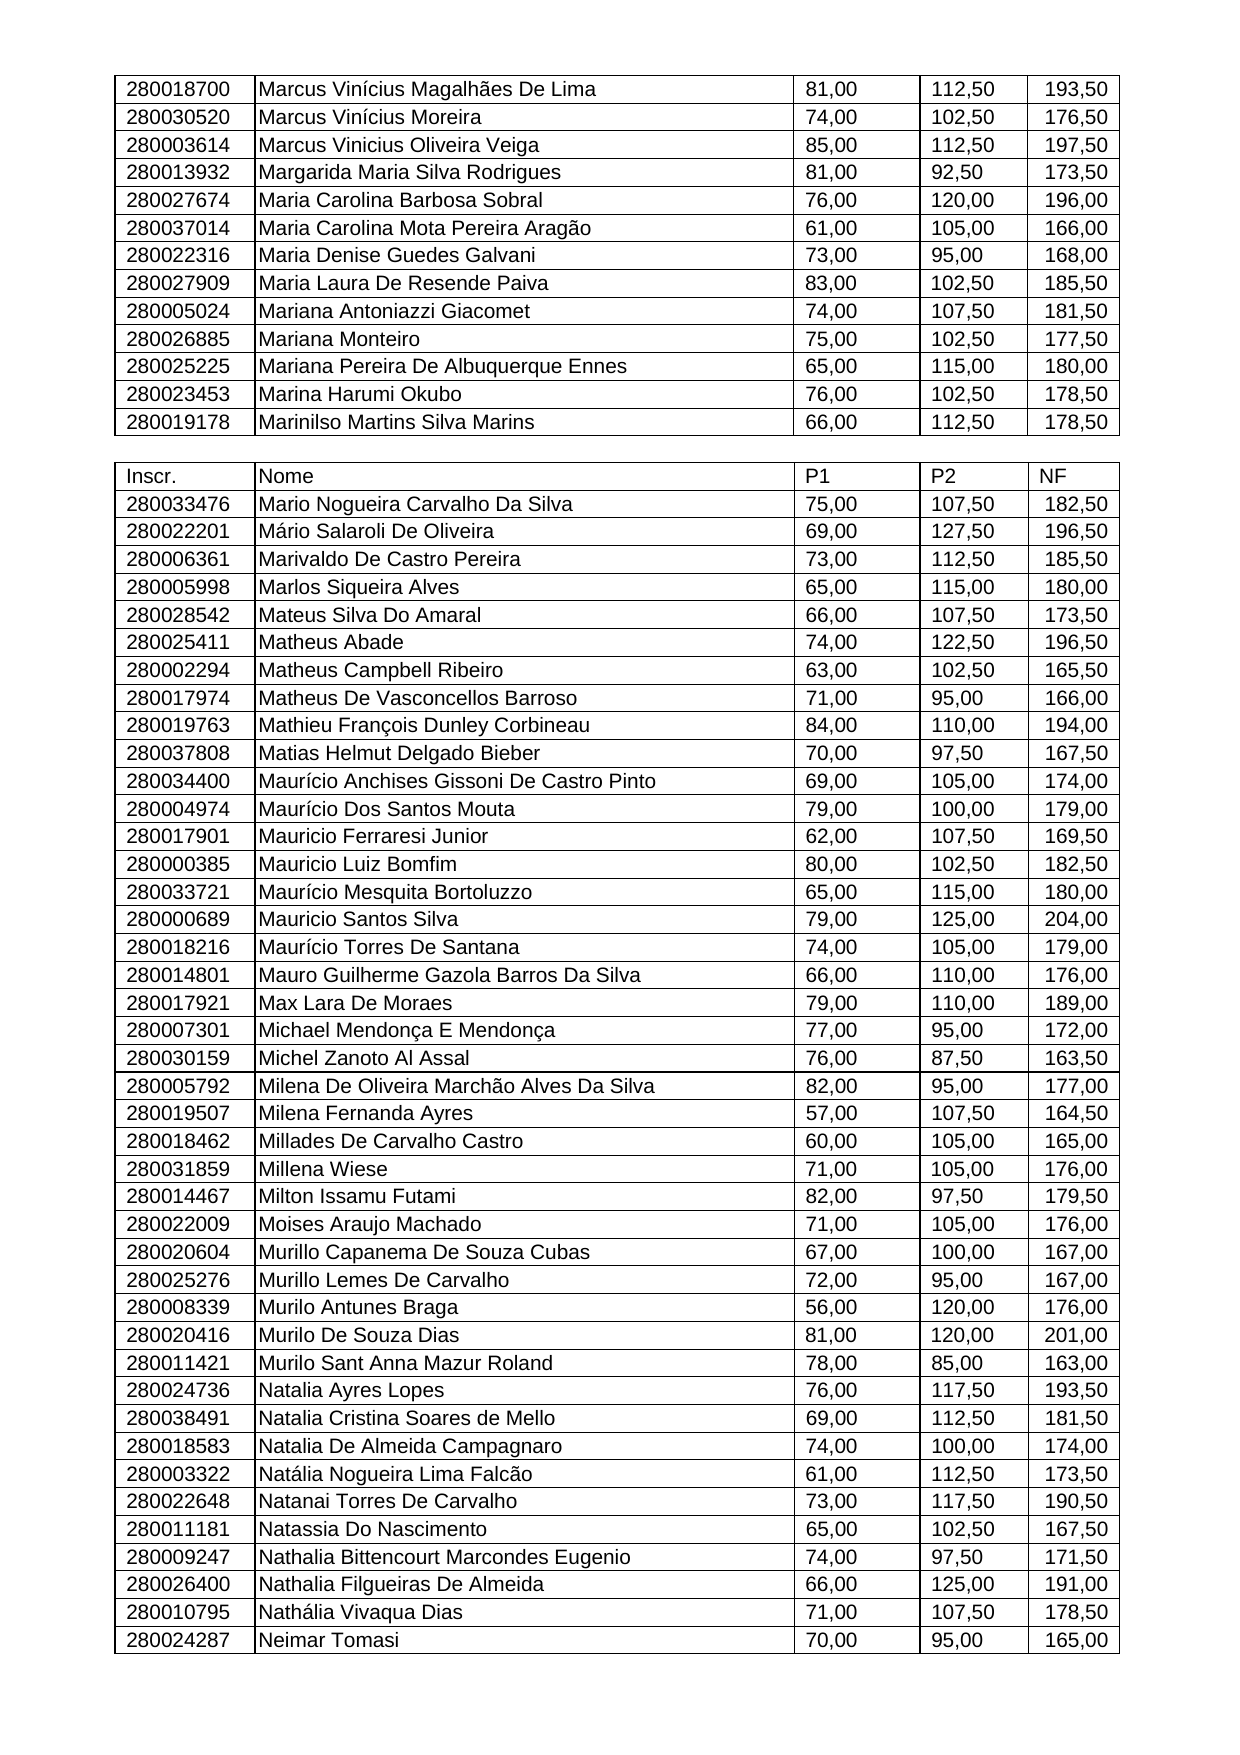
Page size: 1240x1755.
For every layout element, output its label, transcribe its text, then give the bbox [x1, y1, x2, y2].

table_cell Mauricio Santos Silva [256, 906, 794, 933]
table_header Inscr. [116, 463, 254, 489]
table_cell 193,50 [1029, 1377, 1119, 1404]
table_cell 66,00 [795, 1571, 919, 1598]
table_cell 125,00 [921, 1571, 1028, 1598]
table_cell 167,00 [1029, 1239, 1119, 1265]
table_cell 100,00 [921, 1433, 1028, 1459]
table_cell 100,00 [921, 795, 1028, 822]
table_cell 280026400 [116, 1571, 254, 1598]
table_cell 78,00 [795, 1350, 919, 1376]
table_cell 168,00 [1028, 242, 1119, 269]
table_cell 87,50 [921, 1045, 1028, 1071]
table_cell Maria Denise Guedes Galvani [256, 242, 793, 269]
table_cell 125,00 [921, 906, 1028, 933]
table_cell 69,00 [795, 768, 919, 794]
table_cell 174,00 [1029, 1433, 1119, 1459]
table_cell 71,00 [795, 1211, 919, 1238]
table_cell 166,00 [1028, 215, 1119, 241]
table_cell 105,00 [921, 215, 1027, 241]
table_cell 120,00 [921, 1322, 1028, 1348]
table_cell 82,00 [795, 1073, 919, 1099]
table_cell 107,50 [921, 1100, 1028, 1127]
table_cell 185,50 [1028, 270, 1119, 297]
table_cell 173,50 [1028, 159, 1119, 186]
table_cell 74,00 [795, 629, 919, 656]
table_cell 77,00 [795, 1017, 919, 1044]
table_cell 74,00 [794, 104, 919, 130]
table_cell 280019763 [116, 712, 254, 739]
table_cell 167,50 [1029, 740, 1119, 767]
table_cell 80,00 [795, 851, 919, 877]
table_cell 102,50 [921, 270, 1027, 297]
table_cell 95,00 [921, 242, 1027, 269]
table_cell 280018700 [116, 76, 254, 103]
table_cell 102,50 [921, 1516, 1028, 1542]
table_cell 112,50 [921, 131, 1027, 158]
table_cell 75,00 [795, 491, 919, 517]
table_cell 280010795 [116, 1599, 254, 1626]
table_cell 76,00 [794, 381, 919, 407]
table_cell Millades De Carvalho Castro [256, 1128, 794, 1154]
table_cell Nathalia Filgueiras De Almeida [256, 1571, 794, 1598]
table_cell 280011181 [116, 1516, 254, 1542]
table_cell Marivaldo De Castro Pereira [256, 546, 794, 573]
table_cell 84,00 [795, 712, 919, 739]
table_cell Mauro Guilherme Gazola Barros Da Silva [256, 962, 794, 988]
table_cell Michael Mendonça E Mendonça [256, 1017, 794, 1044]
table_cell 83,00 [794, 270, 919, 297]
table_cell 280030159 [116, 1045, 254, 1071]
table_cell 85,00 [794, 131, 919, 158]
table_cell Matheus Abade [256, 629, 794, 656]
table_cell 280003614 [116, 131, 254, 158]
table_cell 102,50 [921, 851, 1028, 877]
table_cell 105,00 [921, 934, 1028, 961]
table_cell 280004974 [116, 795, 254, 822]
table_cell 280013932 [116, 159, 254, 186]
table_cell 92,50 [921, 159, 1027, 186]
table_cell 117,50 [921, 1377, 1028, 1404]
table_cell 179,50 [1029, 1183, 1119, 1210]
table_cell Matheus De Vasconcellos Barroso [256, 685, 794, 711]
table_cell 194,00 [1029, 712, 1119, 739]
table_cell 280011421 [116, 1350, 254, 1376]
table_cell 201,00 [1029, 1322, 1119, 1348]
table_cell 176,50 [1028, 104, 1119, 130]
table_cell 61,00 [795, 1460, 919, 1487]
table_cell 76,00 [795, 1377, 919, 1404]
table_cell 95,00 [921, 1627, 1028, 1653]
table_cell 61,00 [794, 215, 919, 241]
table_cell 97,50 [921, 1183, 1028, 1210]
table_cell 176,00 [1029, 962, 1119, 988]
table_cell Maria Laura De Resende Paiva [256, 270, 793, 297]
table_cell 280025276 [116, 1266, 254, 1293]
table_cell 112,50 [921, 1460, 1028, 1487]
table_cell Neimar Tomasi [256, 1627, 794, 1653]
table_cell 105,00 [921, 1128, 1028, 1154]
table_cell 105,00 [921, 768, 1028, 794]
table_cell 179,00 [1029, 795, 1119, 822]
table_cell 280018462 [116, 1128, 254, 1154]
table_header P1 [795, 463, 919, 489]
table_cell Nathalia Bittencourt Marcondes Eugenio [256, 1544, 794, 1570]
table_cell 280018583 [116, 1433, 254, 1459]
table_cell 280037014 [116, 215, 254, 241]
table_cell Natassia Do Nascimento [256, 1516, 794, 1542]
table_cell 178,50 [1029, 1599, 1119, 1626]
table_cell 176,00 [1029, 1211, 1119, 1238]
table_cell 71,00 [795, 1156, 919, 1182]
table_cell 280005792 [116, 1073, 254, 1099]
table_cell 180,00 [1028, 353, 1119, 380]
table_cell Marcus Vinícius Moreira [256, 104, 793, 130]
table_cell 280022648 [116, 1488, 254, 1515]
table_cell 189,00 [1029, 989, 1119, 1016]
table_cell 185,50 [1029, 546, 1119, 573]
table_cell Murillo Lemes De Carvalho [256, 1266, 794, 1293]
table_cell 280003322 [116, 1460, 254, 1487]
table_cell 115,00 [921, 353, 1027, 380]
table_cell 115,00 [921, 574, 1028, 600]
table_cell 193,50 [1028, 76, 1119, 103]
table_cell Marlos Siqueira Alves [256, 574, 794, 600]
table_cell 280027674 [116, 187, 254, 213]
table_cell 165,50 [1029, 657, 1119, 683]
table_cell 73,00 [794, 242, 919, 269]
table_cell Maurício Dos Santos Mouta [256, 795, 794, 822]
table_cell 171,50 [1029, 1544, 1119, 1570]
table_cell Mariana Antoniazzi Giacomet [256, 298, 793, 324]
table_cell 280028542 [116, 601, 254, 628]
table_cell Marina Harumi Okubo [256, 381, 793, 407]
table_cell 280033476 [116, 491, 254, 517]
table_cell 196,50 [1029, 629, 1119, 656]
table_cell 177,50 [1028, 325, 1119, 352]
table_cell 280014801 [116, 962, 254, 988]
table_cell 280005998 [116, 574, 254, 600]
table_cell 110,00 [921, 712, 1028, 739]
table_cell Mario Nogueira Carvalho Da Silva [256, 491, 794, 517]
table_cell Max Lara De Moraes [256, 989, 794, 1016]
table_cell 182,50 [1029, 851, 1119, 877]
table_cell 74,00 [794, 298, 919, 324]
table_cell 70,00 [795, 1627, 919, 1653]
table_cell 166,00 [1029, 685, 1119, 711]
table_cell 197,50 [1028, 131, 1119, 158]
table_cell 76,00 [794, 187, 919, 213]
table_cell 178,50 [1028, 381, 1119, 407]
table_cell 65,00 [795, 1516, 919, 1542]
table_cell 74,00 [795, 934, 919, 961]
table_cell 81,00 [794, 159, 919, 186]
table_cell 67,00 [795, 1239, 919, 1265]
table_cell 66,00 [795, 962, 919, 988]
table_cell 100,00 [921, 1239, 1028, 1265]
table_cell Matias Helmut Delgado Bieber [256, 740, 794, 767]
table_cell Mateus Silva Do Amaral [256, 601, 794, 628]
table_cell 280007301 [116, 1017, 254, 1044]
table_cell 105,00 [921, 1156, 1028, 1182]
table_cell 66,00 [795, 601, 919, 628]
table_cell 74,00 [795, 1433, 919, 1459]
table_cell 79,00 [795, 795, 919, 822]
table_cell 173,50 [1029, 1460, 1119, 1487]
table_cell Mauricio Ferraresi Junior [256, 823, 794, 850]
table_cell Michel Zanoto Al Assal [256, 1045, 794, 1071]
table_cell 280017921 [116, 989, 254, 1016]
table_cell 79,00 [795, 989, 919, 1016]
table_cell 280037808 [116, 740, 254, 767]
table_cell Nathália Vivaqua Dias [256, 1599, 794, 1626]
table_cell 280027909 [116, 270, 254, 297]
table_cell 112,50 [921, 409, 1027, 435]
table_cell 122,50 [921, 629, 1028, 656]
table_cell 196,00 [1028, 187, 1119, 213]
table_cell 97,50 [921, 740, 1028, 767]
table_cell 95,00 [921, 685, 1028, 711]
table_cell 165,00 [1029, 1627, 1119, 1653]
table_cell 280025411 [116, 629, 254, 656]
table_cell 107,50 [921, 823, 1028, 850]
table_cell Milena Fernanda Ayres [256, 1100, 794, 1127]
table_cell 107,50 [921, 1599, 1028, 1626]
table_cell 127,50 [921, 518, 1028, 545]
table_cell 69,00 [795, 1405, 919, 1432]
table_cell 177,00 [1029, 1073, 1119, 1099]
table_cell 280022316 [116, 242, 254, 269]
table_cell 73,00 [795, 1488, 919, 1515]
table_cell 280024287 [116, 1627, 254, 1653]
table_cell 76,00 [795, 1045, 919, 1071]
table_cell Maria Carolina Mota Pereira Aragão [256, 215, 793, 241]
table_cell 169,50 [1029, 823, 1119, 850]
table_cell 57,00 [795, 1100, 919, 1127]
table_cell 117,50 [921, 1488, 1028, 1515]
table_cell Marcus Vinícius Magalhães De Lima [256, 76, 793, 103]
table_cell Natalia De Almeida Campagnaro [256, 1433, 794, 1459]
table_cell Maria Carolina Barbosa Sobral [256, 187, 793, 213]
table_cell Natalia Cristina Soares de Mello [256, 1405, 794, 1432]
table_cell 62,00 [795, 823, 919, 850]
table_cell 81,00 [794, 76, 919, 103]
table_cell 180,00 [1029, 879, 1119, 905]
table_cell 73,00 [795, 546, 919, 573]
table_cell 190,50 [1029, 1488, 1119, 1515]
table_cell Murilo Antunes Braga [256, 1294, 794, 1321]
table_cell 280024736 [116, 1377, 254, 1404]
table_cell Milton Issamu Futami [256, 1183, 794, 1210]
table_cell 120,00 [921, 187, 1027, 213]
table_cell 102,50 [921, 381, 1027, 407]
table_cell 280034400 [116, 768, 254, 794]
table_cell 163,50 [1029, 1045, 1119, 1071]
table_cell 172,00 [1029, 1017, 1119, 1044]
table_cell 176,00 [1029, 1294, 1119, 1321]
table_cell 95,00 [921, 1073, 1028, 1099]
table_cell 107,50 [921, 298, 1027, 324]
table_cell 65,00 [795, 879, 919, 905]
table_cell Mathieu François Dunley Corbineau [256, 712, 794, 739]
table_cell Maurício Mesquita Bortoluzzo [256, 879, 794, 905]
table_cell 191,00 [1029, 1571, 1119, 1598]
table_cell 110,00 [921, 989, 1028, 1016]
table_cell 69,00 [795, 518, 919, 545]
table_cell 196,50 [1029, 518, 1119, 545]
table_cell Marcus Vinicius Oliveira Veiga [256, 131, 793, 158]
table_cell 167,00 [1029, 1266, 1119, 1293]
table_cell Matheus Campbell Ribeiro [256, 657, 794, 683]
table_cell 182,50 [1029, 491, 1119, 517]
table_cell 120,00 [921, 1294, 1028, 1321]
table_cell 280038491 [116, 1405, 254, 1432]
table_cell Millena Wiese [256, 1156, 794, 1182]
table_cell 63,00 [795, 657, 919, 683]
table_cell 66,00 [794, 409, 919, 435]
table_cell 181,50 [1029, 1405, 1119, 1432]
table_header P2 [921, 463, 1028, 489]
table_cell 164,50 [1029, 1100, 1119, 1127]
table_cell 176,00 [1029, 1156, 1119, 1182]
table_cell 280000689 [116, 906, 254, 933]
table_cell 280019507 [116, 1100, 254, 1127]
table_cell 280022201 [116, 518, 254, 545]
table_cell 280020604 [116, 1239, 254, 1265]
table_cell 71,00 [795, 1599, 919, 1626]
table_cell Mariana Pereira De Albuquerque Ennes [256, 353, 793, 380]
table_cell 112,50 [921, 1405, 1028, 1432]
table_cell 107,50 [921, 491, 1028, 517]
table_cell 112,50 [921, 546, 1028, 573]
table_cell 204,00 [1029, 906, 1119, 933]
table_cell 280030520 [116, 104, 254, 130]
table_header NF [1029, 463, 1119, 489]
table_cell 280020416 [116, 1322, 254, 1348]
table_cell 74,00 [795, 1544, 919, 1570]
table_cell 79,00 [795, 906, 919, 933]
table_cell 280033721 [116, 879, 254, 905]
table_cell 178,50 [1028, 409, 1119, 435]
table_header Nome [256, 463, 794, 489]
table_cell Maurício Anchises Gissoni De Castro Pinto [256, 768, 794, 794]
table_cell 280025225 [116, 353, 254, 380]
table_cell Murillo Capanema De Souza Cubas [256, 1239, 794, 1265]
table_cell 280023453 [116, 381, 254, 407]
table_cell 56,00 [795, 1294, 919, 1321]
table_cell 163,00 [1029, 1350, 1119, 1376]
table_cell 173,50 [1029, 601, 1119, 628]
table_cell 280002294 [116, 657, 254, 683]
table_cell Murilo De Souza Dias [256, 1322, 794, 1348]
table_cell 280014467 [116, 1183, 254, 1210]
table_cell 280000385 [116, 851, 254, 877]
table_cell Mariana Monteiro [256, 325, 793, 352]
table_cell 280022009 [116, 1211, 254, 1238]
table_cell 70,00 [795, 740, 919, 767]
table_cell 107,50 [921, 601, 1028, 628]
table_cell 181,50 [1028, 298, 1119, 324]
table_cell 60,00 [795, 1128, 919, 1154]
table_cell 97,50 [921, 1544, 1028, 1570]
table_cell 65,00 [794, 353, 919, 380]
table_cell 102,50 [921, 657, 1028, 683]
table_cell 280008339 [116, 1294, 254, 1321]
table_cell 81,00 [795, 1322, 919, 1348]
table_cell 280009247 [116, 1544, 254, 1570]
table_cell Murilo Sant Anna Mazur Roland [256, 1350, 794, 1376]
table_cell Natalia Ayres Lopes [256, 1377, 794, 1404]
table_cell Margarida Maria Silva Rodrigues [256, 159, 793, 186]
table_cell 105,00 [921, 1211, 1028, 1238]
table_cell 280018216 [116, 934, 254, 961]
table_cell 280006361 [116, 546, 254, 573]
table_cell 110,00 [921, 962, 1028, 988]
table_cell 280031859 [116, 1156, 254, 1182]
table_cell Milena De Oliveira Marchão Alves Da Silva [256, 1073, 794, 1099]
table_cell Mário Salaroli De Oliveira [256, 518, 794, 545]
table_cell 180,00 [1029, 574, 1119, 600]
table_cell Natanai Torres De Carvalho [256, 1488, 794, 1515]
table_cell 102,50 [921, 325, 1027, 352]
table_cell 85,00 [921, 1350, 1028, 1376]
table_cell 95,00 [921, 1266, 1028, 1293]
table_cell 179,00 [1029, 934, 1119, 961]
table_cell Marinilso Martins Silva Marins [256, 409, 793, 435]
table_cell 75,00 [794, 325, 919, 352]
table_cell 82,00 [795, 1183, 919, 1210]
table_cell 102,50 [921, 104, 1027, 130]
table_cell Natália Nogueira Lima Falcão [256, 1460, 794, 1487]
table_cell 65,00 [795, 574, 919, 600]
table_cell 112,50 [921, 76, 1027, 103]
table_cell 72,00 [795, 1266, 919, 1293]
table_cell 71,00 [795, 685, 919, 711]
table_cell 280019178 [116, 409, 254, 435]
table_cell 280005024 [116, 298, 254, 324]
table_cell 174,00 [1029, 768, 1119, 794]
table_cell 165,00 [1029, 1128, 1119, 1154]
table_cell 115,00 [921, 879, 1028, 905]
table_cell 280026885 [116, 325, 254, 352]
table_cell 95,00 [921, 1017, 1028, 1044]
table_cell Moises Araujo Machado [256, 1211, 794, 1238]
table_cell Mauricio Luiz Bomfim [256, 851, 794, 877]
table_cell 280017974 [116, 685, 254, 711]
table_cell 280017901 [116, 823, 254, 850]
table_cell 167,50 [1029, 1516, 1119, 1542]
table_cell Maurício Torres De Santana [256, 934, 794, 961]
